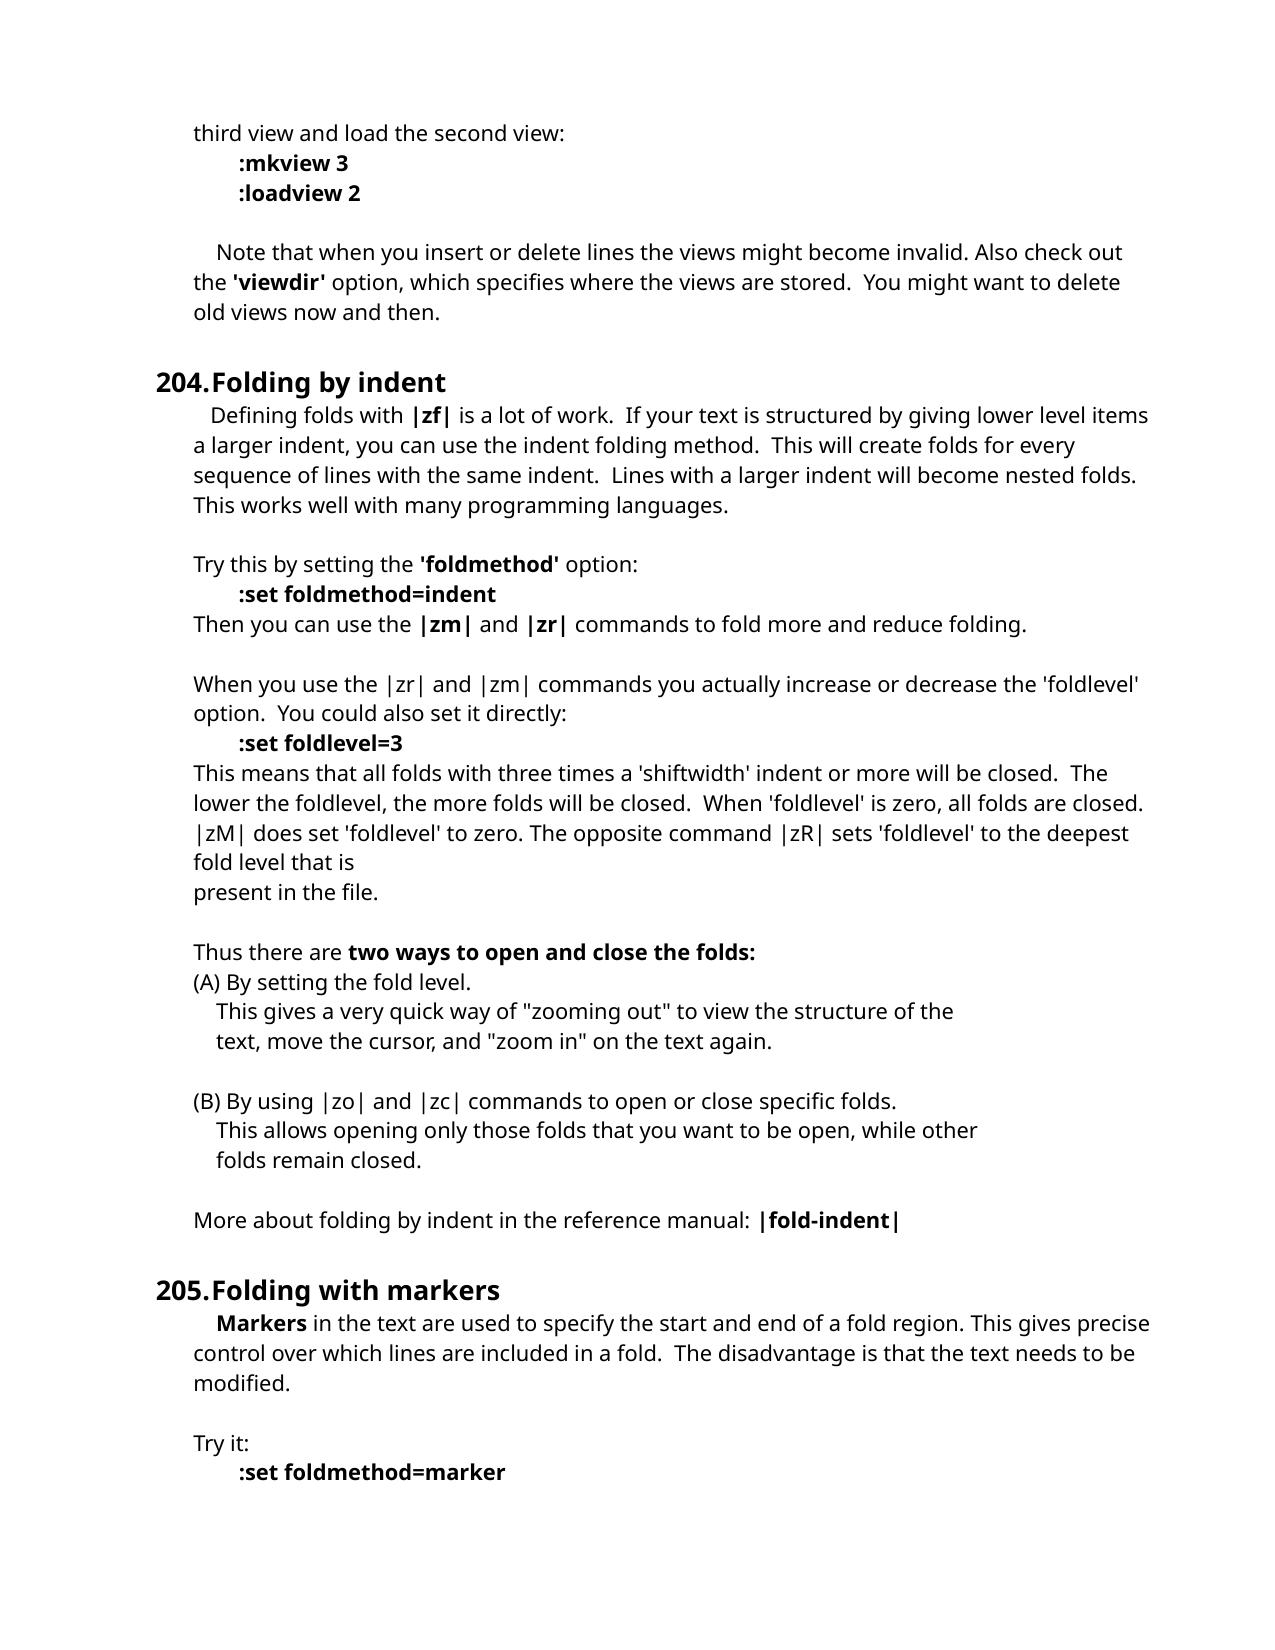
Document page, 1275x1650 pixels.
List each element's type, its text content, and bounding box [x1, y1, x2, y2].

list present in the file. [156, 877, 1157, 907]
list Folding with markers [156, 1271, 1157, 1308]
list :set foldlevel=3 [156, 728, 1157, 758]
list (A) By setting the fold level. [156, 966, 1157, 996]
list (B) By using |zo| and |zc| commands to open or close specific folds. [156, 1086, 1157, 1115]
list Folding by indent [156, 363, 1157, 400]
list Markers in the text are used to specify the start and end of a fold region. This gives precise control over which lines are included in a fold. The disadvantage is that the text needs to be modified. [156, 1308, 1157, 1398]
list This allows opening only those folds that you want to be open, while other [156, 1115, 1157, 1145]
list Thus there are two ways to open and close the folds: [156, 937, 1157, 966]
list More about folding by indent in the reference manual: |fold-indent| [156, 1205, 1157, 1234]
list This gives a very quick way of "zooming out" to view the structure of the [156, 996, 1157, 1026]
list Try this by setting the 'foldmethod' option: [156, 549, 1157, 579]
list third view and load the second view: [156, 118, 1157, 148]
list text, move the cursor, and "zoom in" on the text again. [156, 1026, 1157, 1056]
list Note that when you insert or delete lines the views might become invalid. Also check out the 'viewdir' option, which specifies where the views are stored. You might want to delete old views now and then. [156, 237, 1157, 327]
list :loadview 2 [156, 178, 1157, 207]
list folds remain closed. [156, 1145, 1157, 1175]
list When you use the |zr| and |zm| commands you actually increase or decrease the 'foldlevel' option. You could also set it directly: [156, 668, 1157, 728]
list This means that all folds with three times a 'shiftwidth' indent or more will be closed. The lower the foldlevel, the more folds will be closed. When 'foldlevel' is zero, all folds are closed. |zM| does set 'foldlevel' to zero. The opposite command |zR| sets 'foldlevel' to the deepest fold level that is [156, 758, 1157, 877]
list Defining folds with |zf| is a lot of work. If your text is structured by giving lower level items a larger indent, you can use the indent folding method. This will create folds for every sequence of lines with the same indent. Lines with a larger indent will become nested folds. This works well with many programming languages. [156, 400, 1157, 519]
list :set foldmethod=indent [156, 579, 1157, 609]
list Try it: [156, 1427, 1157, 1457]
list Then you can use the |zm| and |zr| commands to fold more and reduce folding. [156, 609, 1157, 639]
list :mkview 3 [156, 148, 1157, 178]
list :set foldmethod=marker [156, 1457, 1157, 1487]
